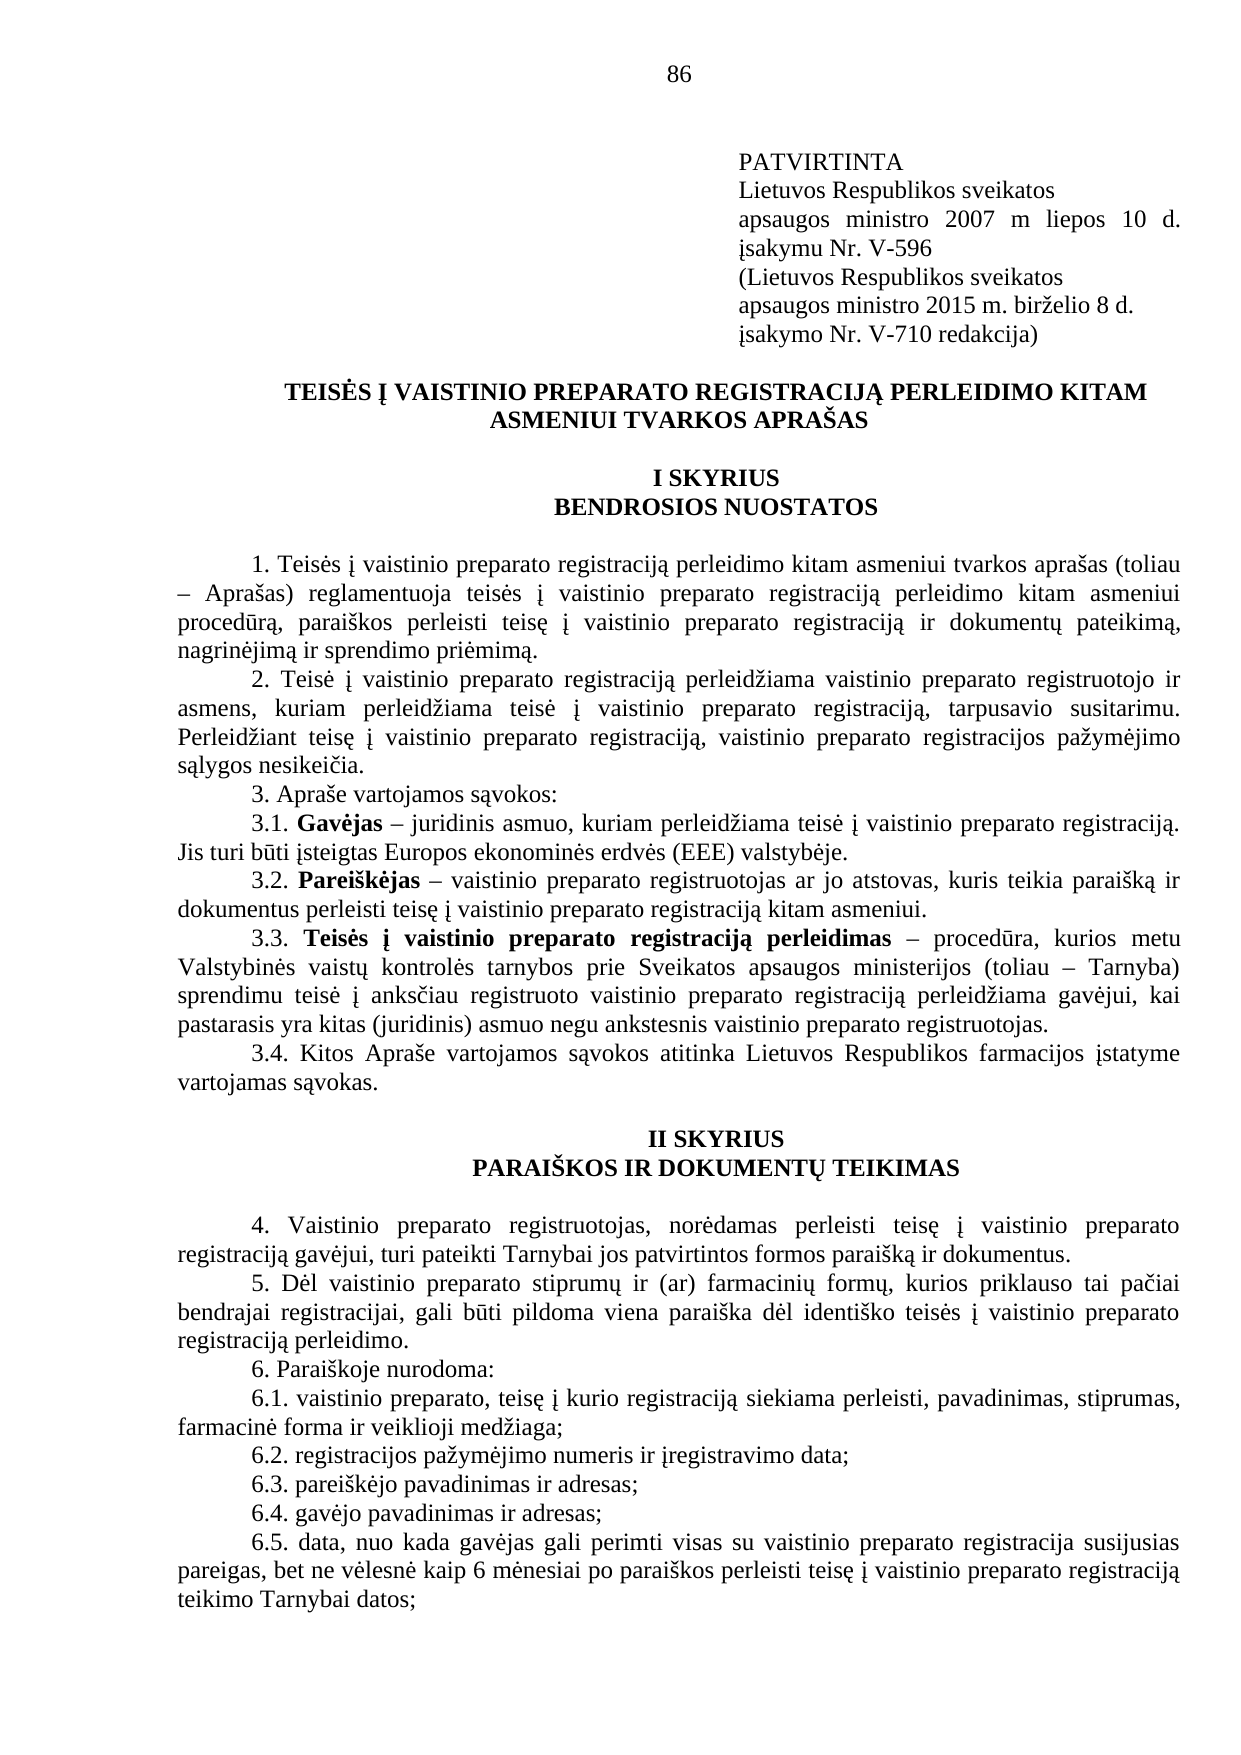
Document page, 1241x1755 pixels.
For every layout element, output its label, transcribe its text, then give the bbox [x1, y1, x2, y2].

text 3.1. Gavėjas – juridinis asmuo, kuriam perleidžiama teisė į vaistinio preparato registraciją. Jis turi būti įsteigtas Europos ekonominės erdvės (EEE) valstybėje. [177, 808, 1181, 866]
text TEISĖS Į VAISTINIO PREPARATO REGISTRACIJĄ PERLEIDIMO KITAM ASMENIUI TVARKOS APRAŠAS [177, 377, 1181, 434]
text 6.2. registracijos pažymėjimo numeris ir įregistravimo data; [177, 1441, 1181, 1469]
text 6.5. data, nuo kada gavėjas gali perimti visas su vaistinio preparato registracija susijusias pareigas, bet ne vėlesnė kaip 6 mėnesiai po paraiškos perleisti teisę į vaistinio preparato registraciją teikimo Tarnybai datos; [177, 1527, 1181, 1613]
text (Lietuvos Respublikos sveikatos [738, 262, 1181, 291]
text 4. Vaistinio preparato registruotojas, norėdamas perleisti teisę į vaistinio preparato registraciją gavėjui, turi pateikti Tarnybai jos patvirtintos formos paraišką ir dokumentus. [177, 1211, 1181, 1268]
text PATVIRTINTA [738, 147, 1181, 176]
text 3.3. Teisės į vaistinio preparato registraciją perleidimas – procedūra, kurios metu Valstybinės vaistų kontrolės tarnybos prie Sveikatos apsaugos ministerijos (toliau – Tarnyba) sprendimu teisė į anksčiau registruoto vaistinio preparato registraciją perleidžiama gavėjui, kai pastarasis yra kitas (juridinis) asmuo negu ankstesnis vaistinio preparato registruotojas. [177, 923, 1181, 1038]
text 1. Teisės į vaistinio preparato registraciją perleidimo kitam asmeniui tvarkos aprašas (toliau – Aprašas) reglamentuoja teisės į vaistinio preparato registraciją perleidimo kitam asmeniui procedūrą, paraiškos perleisti teisę į vaistinio preparato registraciją ir dokumentų pateikimą, nagrinėjimą ir sprendimo priėmimą. [177, 549, 1181, 664]
text BENDROSIOS NUOSTATOS [177, 492, 1181, 521]
text 3. Apraše vartojamos sąvokos: [177, 779, 1181, 808]
text Lietuvos Respublikos sveikatos [738, 176, 1181, 204]
text 6.1. vaistinio preparato, teisę į kurio registraciją siekiama perleisti, pavadinimas, stiprumas, farmacinė forma ir veiklioji medžiaga; [177, 1383, 1181, 1441]
text 5. Dėl vaistinio preparato stiprumų ir (ar) farmacinių formų, kurios priklauso tai pačiai bendrajai registracijai, gali būti pildoma viena paraiška dėl identiško teisės į vaistinio preparato registraciją perleidimo. [177, 1268, 1181, 1354]
text 3.2. Pareiškėjas – vaistinio preparato registruotojas ar jo atstovas, kuris teikia paraišką ir dokumentus perleisti teisę į vaistinio preparato registraciją kitam asmeniui. [177, 866, 1181, 923]
text 6. Paraiškoje nurodoma: [177, 1354, 1181, 1383]
text 6.3. pareiškėjo pavadinimas ir adresas; [177, 1469, 1181, 1498]
text I SKYRIUS [177, 463, 1181, 492]
text II SKYRIUS [177, 1124, 1181, 1153]
text apsaugos ministro 2015 m. birželio 8 d. įsakymo Nr. V-710 redakcija) [738, 291, 1181, 348]
text apsaugos ministro 2007 m liepos 10 d. įsakymu Nr. V-596 [738, 204, 1181, 262]
text PARAIŠKOS IR DOKUMENTŲ TEIKIMAS [177, 1153, 1181, 1182]
text 3.4. Kitos Apraše vartojamos sąvokos atitinka Lietuvos Respublikos farmacijos įstatyme vartojamas sąvokas. [177, 1038, 1181, 1096]
text 6.4. gavėjo pavadinimas ir adresas; [177, 1498, 1181, 1527]
text 2. Teisė į vaistinio preparato registraciją perleidžiama vaistinio preparato registruotojo ir asmens, kuriam perleidžiama teisė į vaistinio preparato registraciją, tarpusavio susitarimu. Perleidžiant teisę į vaistinio preparato registraciją, vaistinio preparato registracijos pažymėjimo sąlygos nesikeičia. [177, 664, 1181, 779]
